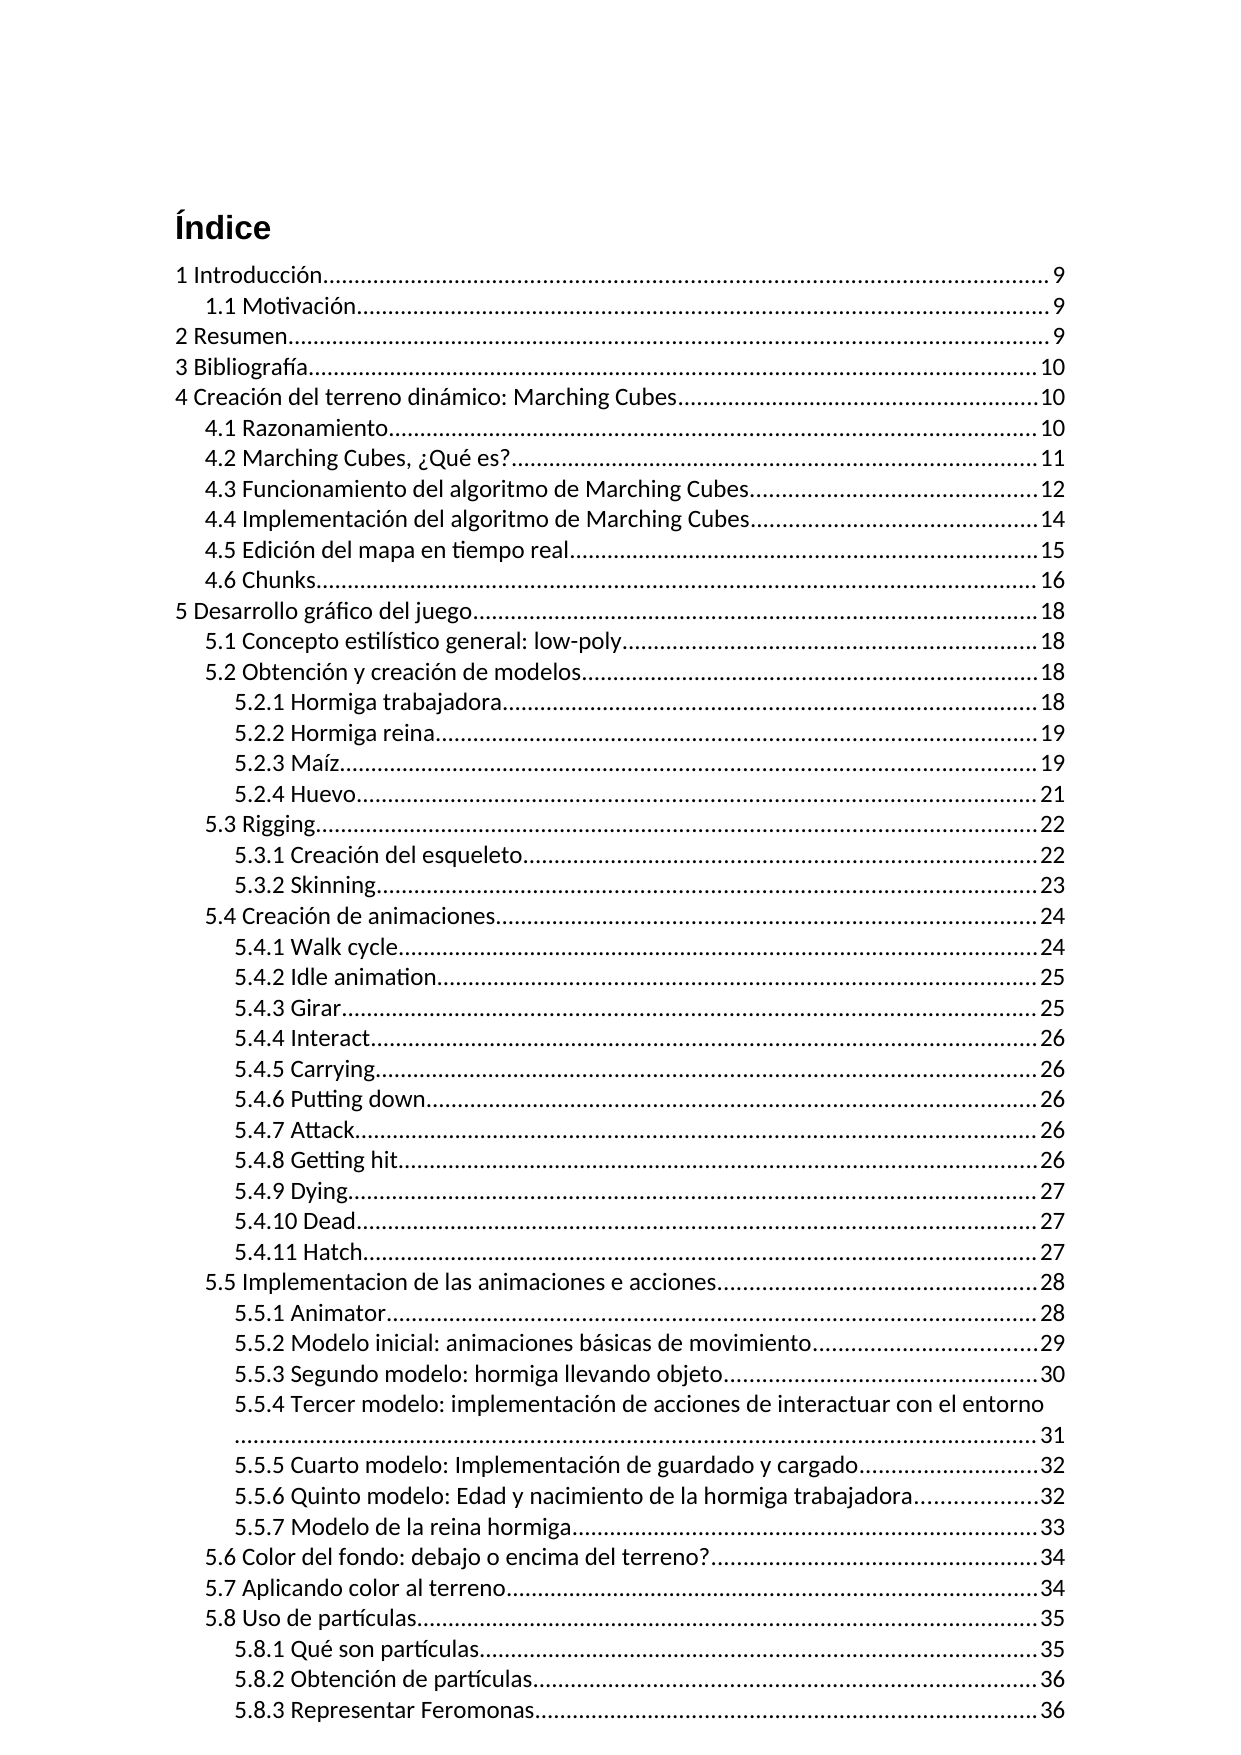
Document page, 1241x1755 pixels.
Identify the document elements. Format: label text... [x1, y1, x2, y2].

text 5.4.11 Hatch 27 [234, 1236, 1065, 1266]
text 5.5.2 Modelo inicial: animaciones básicas de movimiento 29 [234, 1327, 1065, 1358]
text 5.6 Color del fondo: debajo o encima del terreno? 34 [204, 1541, 1065, 1572]
text 5.4.4 Interact 26 [234, 1022, 1065, 1053]
text 5.4.7 Attack 26 [234, 1114, 1065, 1144]
text 5.4.5 Carrying 26 [234, 1053, 1065, 1083]
text 5.2.3 Maíz 19 [234, 748, 1065, 778]
text 5.2 Obtención y creación de modelos 18 [204, 656, 1065, 687]
text 5.2.1 Hormiga trabajadora 18 [234, 687, 1065, 717]
text 4.4 Implementación del algoritmo de Marching Cubes 14 [204, 503, 1065, 534]
text 5.5.6 Quinto modelo: Edad y nacimiento de la hormiga trabajadora 32 [234, 1480, 1065, 1511]
text 5.5.5 Cuarto modelo: Implementación de guardado y cargado 32 [234, 1449, 1065, 1480]
text 4.3 Funcionamiento del algoritmo de Marching Cubes 12 [204, 473, 1065, 503]
text 5.8 Uso de partículas 35 [204, 1602, 1065, 1633]
text 5.5.7 Modelo de la reina hormiga 33 [234, 1511, 1065, 1541]
text 5.4.8 Getting hit 26 [234, 1144, 1065, 1175]
subtitle Índice [175, 208, 1065, 247]
text 3 Bibliografía 10 [175, 351, 1065, 381]
text 5.3.2 Skinning 23 [234, 870, 1065, 900]
text 5.3.1 Creación del esqueleto 22 [234, 839, 1065, 870]
text 5.5.3 Segundo modelo: hormiga llevando objeto 30 [234, 1358, 1065, 1388]
text 5.5.1 Animator 28 [234, 1297, 1065, 1327]
text 1 Introducción 9 [175, 259, 1065, 290]
text 1.1 Motivación 9 [204, 290, 1065, 320]
text 5.1 Concepto estilístico general: low-poly 18 [204, 626, 1065, 656]
text 4.5 Edición del mapa en tiempo real 15 [204, 534, 1065, 564]
text 5.4.1 Walk cycle 24 [234, 931, 1065, 961]
text 5.4.10 Dead 27 [234, 1205, 1065, 1236]
text 5.4.9 Dying 27 [234, 1175, 1065, 1205]
text 5.2.4 Huevo 21 [234, 778, 1065, 809]
text 4.6 Chunks 16 [204, 564, 1065, 595]
text 4.1 Razonamiento 10 [204, 412, 1065, 442]
text 5.7 Aplicando color al terreno 34 [204, 1572, 1065, 1602]
text 2 Resumen 9 [175, 320, 1065, 351]
text 4.2 Marching Cubes, ¿Qué es? 11 [204, 442, 1065, 473]
text 5.5 Implementacion de las animaciones e acciones 28 [204, 1266, 1065, 1297]
text 5.5.4 Tercer modelo: implementación de acciones de interactuar con el entorno 31 [234, 1388, 1065, 1449]
text 5.2.2 Hormiga reina 19 [234, 717, 1065, 748]
text 5.4 Creación de animaciones 24 [204, 900, 1065, 931]
text 5.8.2 Obtención de partículas 36 [234, 1663, 1065, 1694]
text 5.8.3 Representar Feromonas 36 [234, 1694, 1065, 1724]
text 4 Creación del terreno dinámico: Marching Cubes 10 [175, 381, 1065, 412]
text 5.4.6 Putting down 26 [234, 1083, 1065, 1114]
text 5.4.3 Girar 25 [234, 992, 1065, 1022]
text 5.8.1 Qué son partículas 35 [234, 1633, 1065, 1663]
text 5.4.2 Idle animation 25 [234, 961, 1065, 992]
text 5.3 Rigging 22 [204, 809, 1065, 839]
text 5 Desarrollo gráfico del juego 18 [175, 595, 1065, 626]
